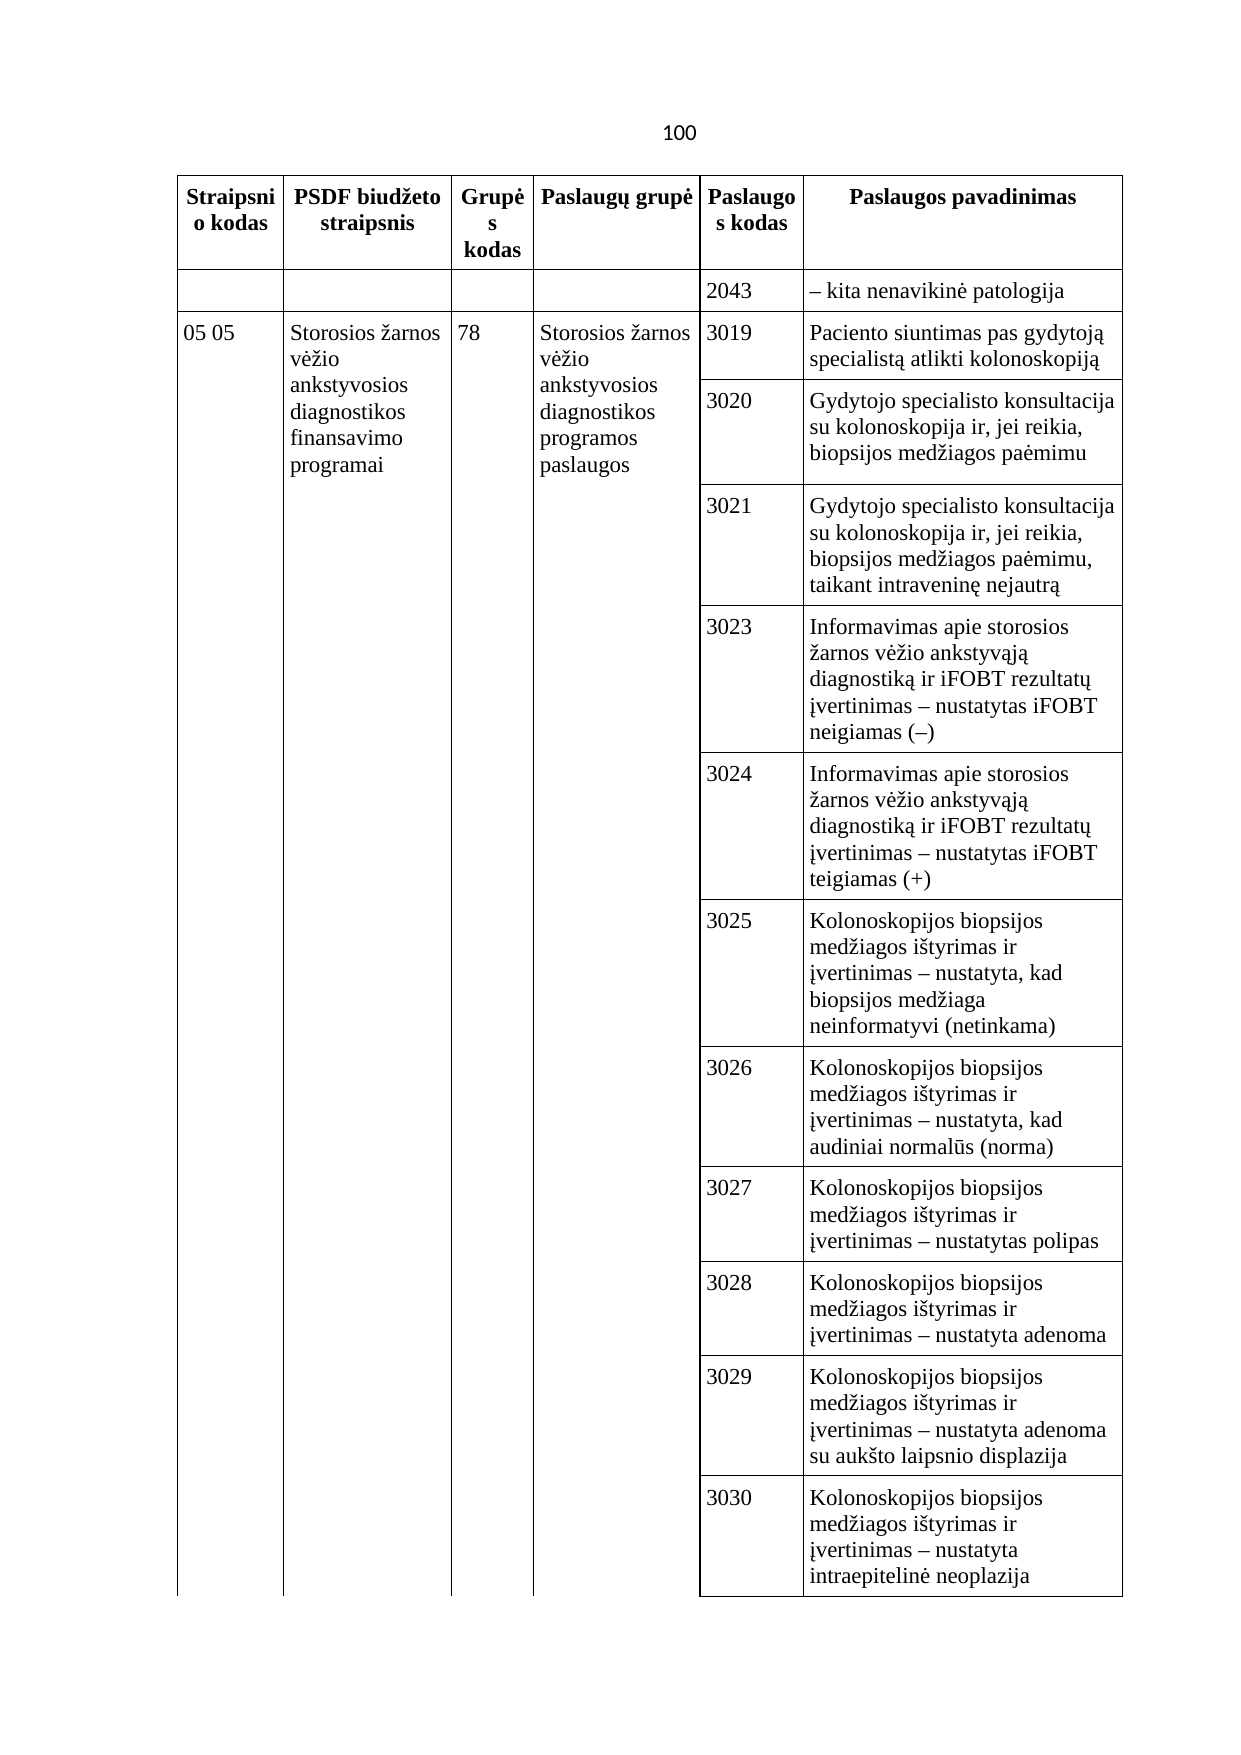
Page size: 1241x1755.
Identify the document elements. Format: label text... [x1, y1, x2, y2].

table_cell [284, 484, 451, 605]
table_cell [284, 1046, 451, 1166]
table_cell [178, 899, 283, 1046]
table_cell 3029 [701, 1356, 803, 1475]
table_cell Storosios žarnos vėžio ankstyvosios diagnostikos programos paslaugos [534, 312, 699, 484]
table_cell [178, 1046, 283, 1166]
table_cell [284, 899, 451, 1046]
table_cell [534, 1166, 699, 1261]
table_header Paslaugos kodas [701, 176, 803, 269]
table_cell [178, 752, 283, 899]
table_header Grupės kodas [452, 176, 533, 269]
table_cell Kolonoskopijos biopsijos medžiagos ištyrimas ir įvertinimas – nustatytas polipas [804, 1167, 1122, 1261]
table_cell [284, 752, 451, 899]
table_cell [534, 484, 699, 605]
table_cell Kolonoskopijos biopsijos medžiagos ištyrimas ir įvertinimas – nustatyta, kad audiniai normalūs (norma) [804, 1047, 1122, 1166]
table_cell 3019 [701, 312, 803, 379]
table_cell [534, 899, 699, 1046]
table_cell 2043 [701, 270, 803, 311]
table_cell [284, 1166, 451, 1261]
table_cell [452, 270, 533, 311]
table_cell [452, 899, 533, 1046]
table_cell 3027 [701, 1167, 803, 1261]
table_cell Kolonoskopijos biopsijos medžiagos ištyrimas ir įvertinimas – nustatyta adenoma su aukšto laipsnio displazija [804, 1356, 1122, 1475]
table_cell [178, 605, 283, 752]
table_cell 78 [452, 312, 533, 379]
table_header PSDF biudžeto straipsnis [284, 176, 451, 269]
table_cell Gydytojo specialisto konsultacija su kolonoskopija ir, jei reikia, biopsijos medžiagos paėmimu [804, 380, 1122, 484]
table_cell [178, 1166, 283, 1261]
table_cell [534, 752, 699, 899]
table_cell [284, 1355, 451, 1475]
table_header Paslaugos pavadinimas [804, 176, 1122, 269]
table_header Straipsnio kodas [178, 176, 283, 269]
table_cell [452, 1475, 533, 1596]
table_cell [178, 1261, 283, 1355]
table_cell Storosios žarnos vėžio ankstyvosios diagnostikos finansavimo programai [284, 312, 451, 484]
table_cell [452, 605, 533, 752]
table_cell 3020 [701, 380, 803, 484]
table_cell Informavimas apie storosios žarnos vėžio ankstyvąją diagnostiką ir iFOBT rezultatų įvertinimas – nustatytas iFOBT teigiamas (+) [804, 753, 1122, 899]
table_cell 3021 [701, 485, 803, 605]
table_cell 3025 [701, 900, 803, 1046]
table_cell Kolonoskopijos biopsijos medžiagos ištyrimas ir įvertinimas – nustatyta adenoma [804, 1262, 1122, 1355]
table_cell [534, 270, 699, 311]
table_cell [284, 270, 451, 311]
table_cell Paciento siuntimas pas gydytoją specialistą atlikti kolonoskopiją [804, 312, 1122, 379]
table_cell [534, 1475, 699, 1596]
table_cell [178, 270, 283, 311]
table_cell 3023 [701, 606, 803, 752]
table_cell [534, 1355, 699, 1475]
table_cell [178, 379, 283, 484]
table_header Paslaugų grupė [534, 176, 699, 269]
table_cell [452, 379, 533, 484]
table_cell – kita nenavikinė patologija [804, 270, 1122, 311]
table_cell 05 05 [178, 312, 283, 379]
table_cell [284, 605, 451, 752]
table_cell [284, 1261, 451, 1355]
table_cell Informavimas apie storosios žarnos vėžio ankstyvąją diagnostiką ir iFOBT rezultatų įvertinimas – nustatytas iFOBT neigiamas (–) [804, 606, 1122, 752]
table_cell [452, 1355, 533, 1475]
table_cell [452, 1166, 533, 1261]
table_cell 3026 [701, 1047, 803, 1166]
table_cell [534, 1261, 699, 1355]
table_cell [178, 1475, 283, 1596]
table_cell [178, 1355, 283, 1475]
table_cell 3024 [701, 753, 803, 899]
table_cell [452, 1046, 533, 1166]
table_cell Kolonoskopijos biopsijos medžiagos ištyrimas ir įvertinimas – nustatyta intraepitelinė neoplazija [804, 1476, 1122, 1596]
table_cell Gydytojo specialisto konsultacija su kolonoskopija ir, jei reikia, biopsijos medžiagos paėmimu, taikant intraveninę nejautrą [804, 485, 1122, 605]
table_cell [534, 1046, 699, 1166]
table_cell [178, 484, 283, 605]
table_cell [534, 605, 699, 752]
table_cell 3028 [701, 1262, 803, 1355]
table_cell [452, 752, 533, 899]
table_cell 3030 [701, 1476, 803, 1596]
table_cell Kolonoskopijos biopsijos medžiagos ištyrimas ir įvertinimas – nustatyta, kad biopsijos medžiaga neinformatyvi (netinkama) [804, 900, 1122, 1046]
table_cell [284, 1475, 451, 1596]
table_cell [452, 1261, 533, 1355]
table_cell [452, 484, 533, 605]
